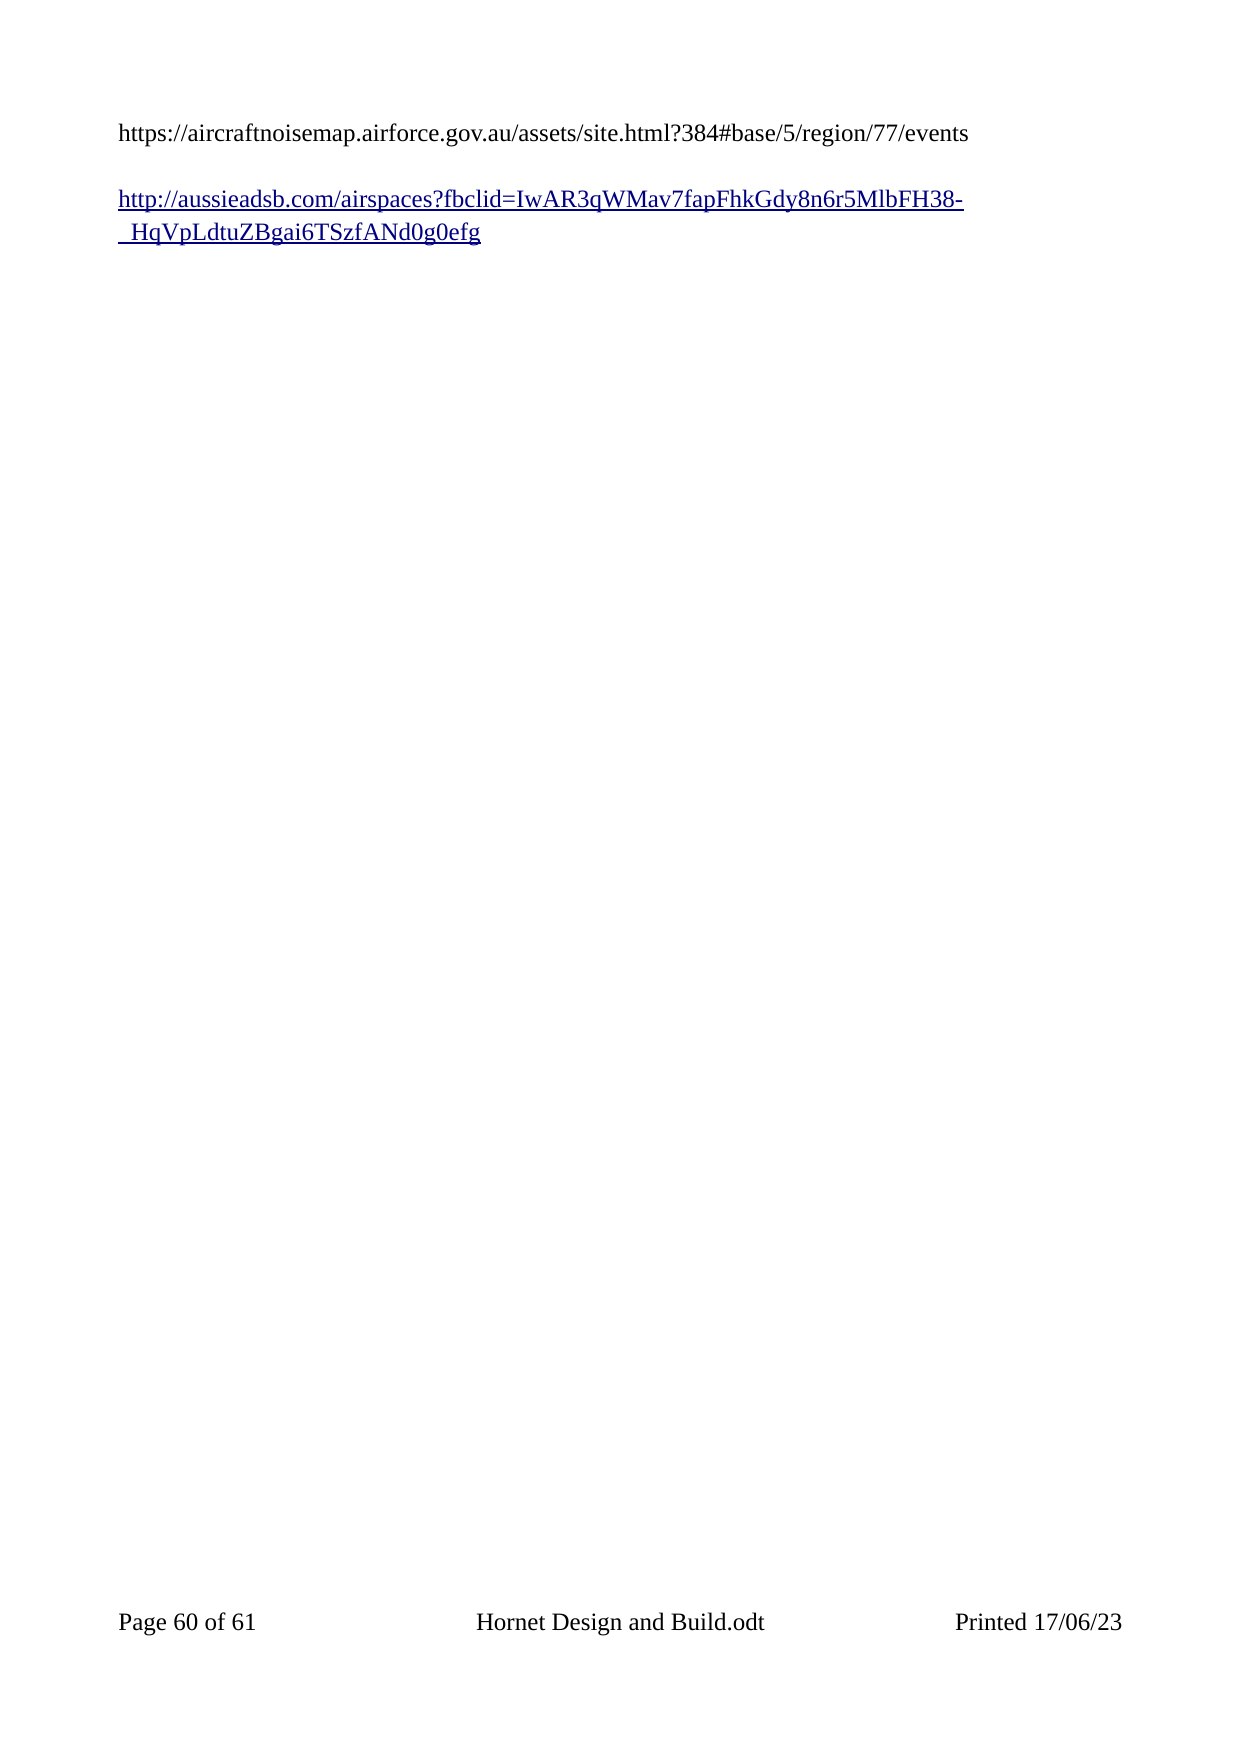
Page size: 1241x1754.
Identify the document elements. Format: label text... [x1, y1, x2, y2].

text http://aussieadsb.com/airspaces?fbclid=IwAR3qWMav7fapFhkGdy8n6r5MlbFH38-_HqVpLdtuZBgai6TSzfANd0g0efg [118, 184, 1122, 246]
text https://aircraftnoisemap.airforce.gov.au/assets/site.html?384#base/5/region/77/events [118, 118, 1122, 147]
